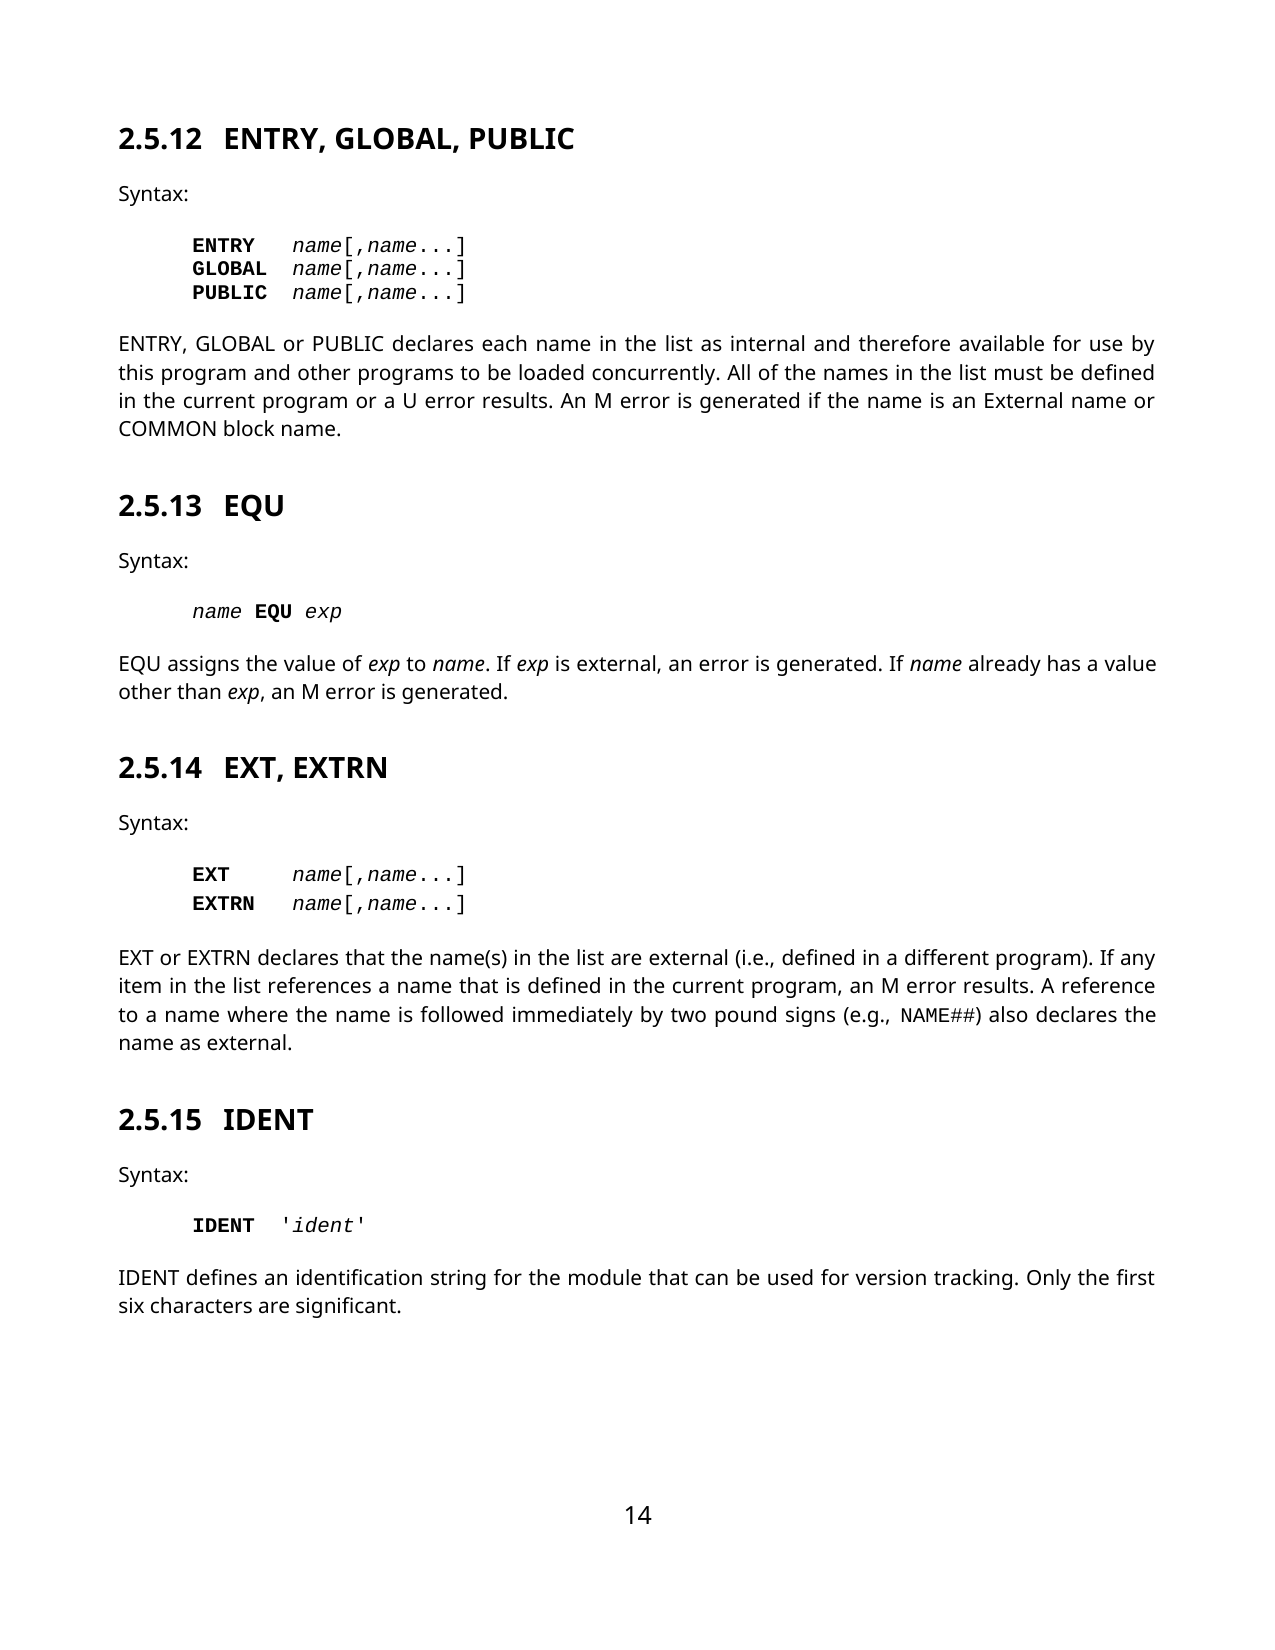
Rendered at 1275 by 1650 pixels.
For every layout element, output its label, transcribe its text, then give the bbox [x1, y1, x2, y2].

text Syntax: [118, 808, 1157, 837]
text ENTRY name[,name...] [118, 234, 1157, 258]
subtitle IDENT [118, 1099, 1157, 1139]
text EXTRN name[,name...] [118, 888, 1157, 916]
text ENTRY, GLOBAL or PUBLIC declares each name in the list as internal and therefore available for use by this program and other programs to be loaded concurrently. All of the names in the list must be defined in the current program or a U error results. An M error is generated if the name is an External name or COMMON block name. [118, 329, 1157, 443]
text PUBLIC name[,name...] [118, 282, 1157, 306]
text name EQU exp [118, 601, 1157, 625]
text IDENT defines an identification string for the module that can be used for version tracking. Only the first six characters are significant. [118, 1263, 1157, 1319]
subtitle ENTRY, GLOBAL, PUBLIC [118, 118, 1157, 158]
text Syntax: [118, 546, 1157, 574]
subtitle EXT, EXTRN [118, 747, 1157, 787]
text EXT name[,name...] [118, 864, 1157, 888]
text EQU assigns the value of exp to name. If exp is external, an error is generated. If name already has a value other than exp, an M error is generated. [118, 649, 1157, 706]
text Syntax: [118, 179, 1157, 208]
text IDENT 'ident' [118, 1215, 1157, 1239]
text GLOBAL name[,name...] [118, 258, 1157, 282]
text Syntax: [118, 1160, 1157, 1188]
text EXT or EXTRN declares that the name(s) in the list are external (i.e., defined in a different program). If any item in the list references a name that is defined in the current program, an M error results. A reference to a name where the name is followed immediately by two pound signs (e.g., NAME##) also declares the name as external. [118, 943, 1157, 1057]
subtitle EQU [118, 485, 1157, 525]
